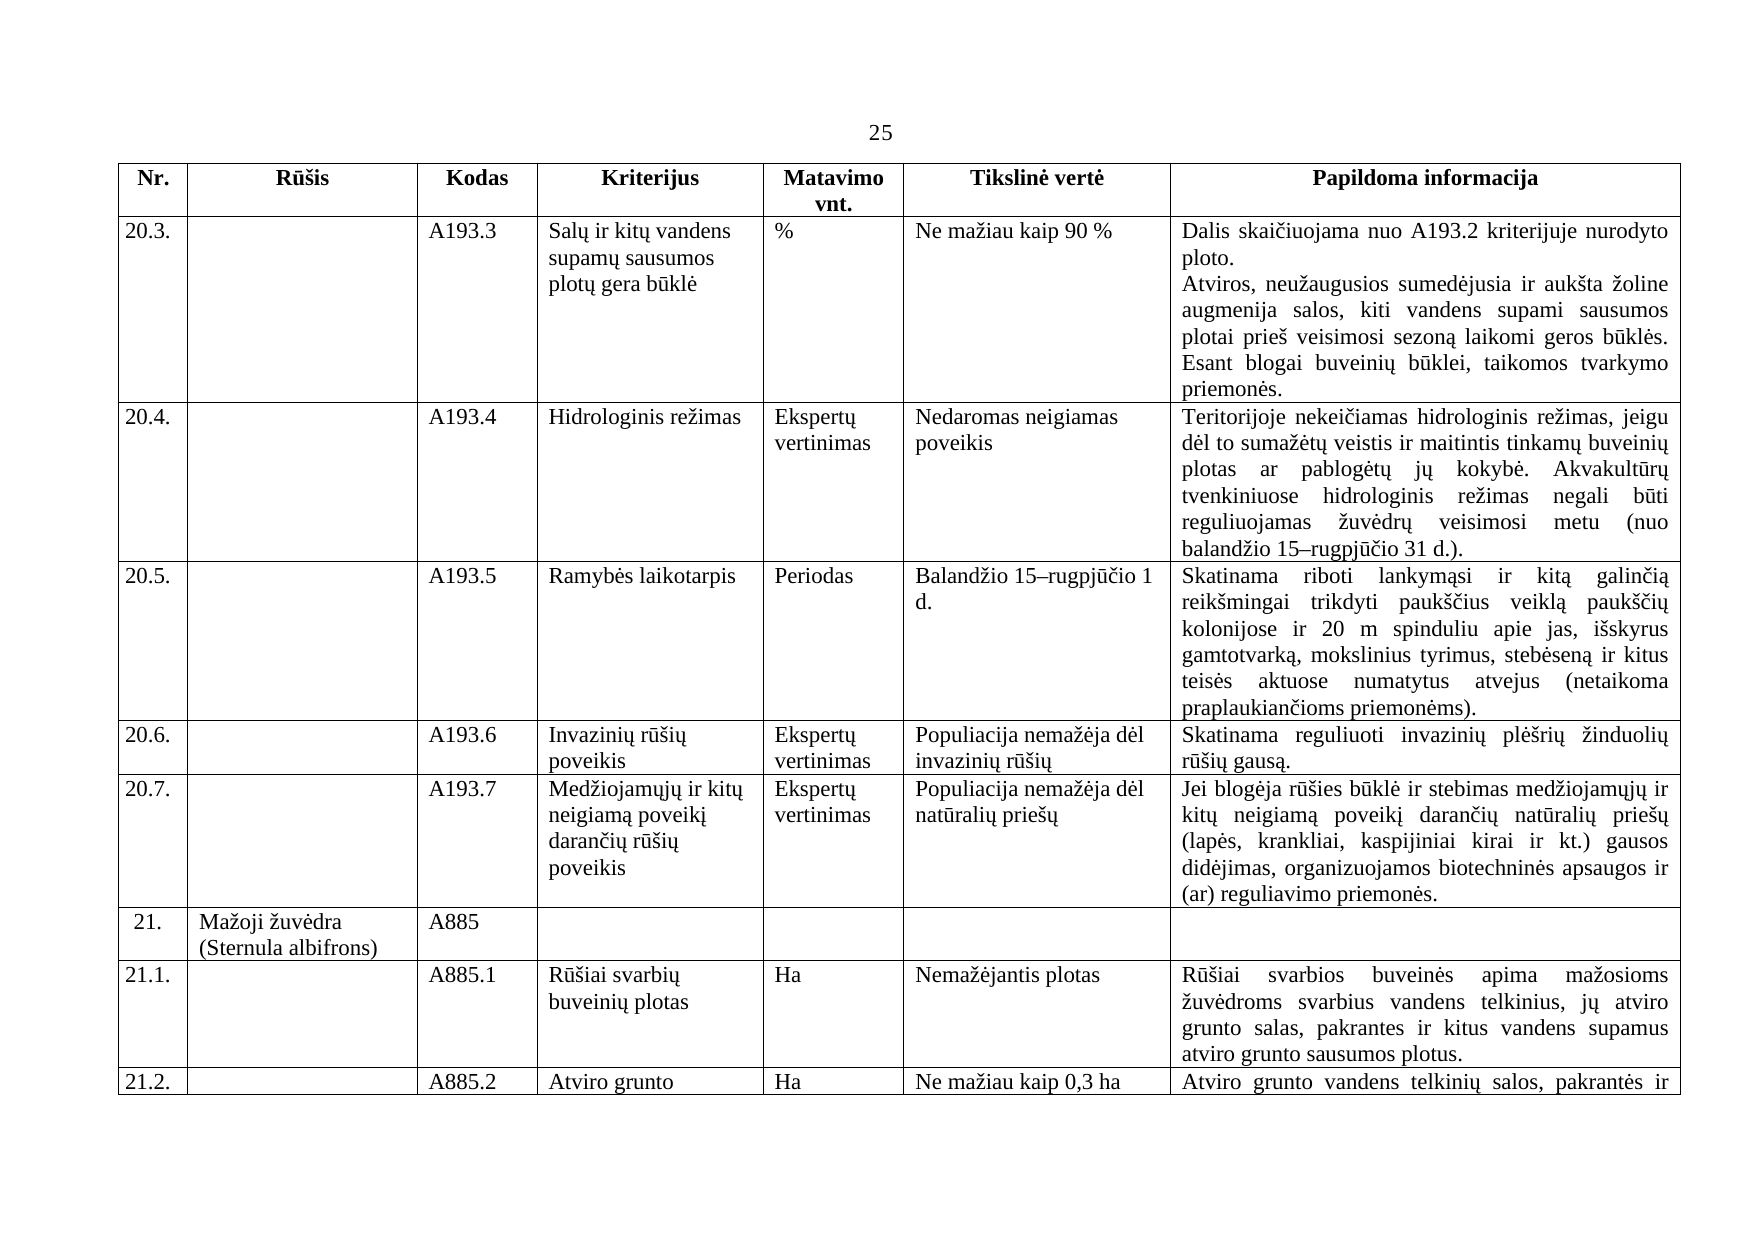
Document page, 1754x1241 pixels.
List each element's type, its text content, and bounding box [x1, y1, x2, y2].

table_cell Periodas [764, 562, 903, 720]
table_cell Atviro grunto [538, 1068, 763, 1094]
table_cell Ne mažiau kaip 0,3 ha [904, 1068, 1170, 1094]
table_cell [764, 908, 903, 960]
table_header Papildoma informacija [1171, 164, 1680, 216]
table_cell [904, 908, 1170, 960]
table_cell 20.5. [119, 562, 187, 720]
table_cell Ekspertų vertinimas [764, 775, 903, 907]
table_cell Medžiojamųjų ir kitų neigiamą poveikį darančių rūšių poveikis [538, 775, 763, 907]
table_cell A193.6 [418, 721, 537, 774]
table_cell % [764, 217, 903, 402]
table_cell [188, 217, 417, 402]
table_cell Salų ir kitų vandens supamų sausumos plotų gera būklė [538, 217, 763, 402]
table_cell A885.2 [418, 1068, 537, 1094]
table_cell Nedaromas neigiamas poveikis [904, 403, 1170, 561]
table_header Rūšis [188, 164, 417, 216]
table_cell 20.3. [119, 217, 187, 402]
table_cell Ha [764, 961, 903, 1067]
table_cell Ramybės laikotarpis [538, 562, 763, 720]
table_cell 21.2. [119, 1068, 187, 1094]
table_cell [188, 562, 417, 720]
table_cell [188, 403, 417, 561]
table_header Kodas [418, 164, 537, 216]
table_cell A193.4 [418, 403, 537, 561]
table_cell [188, 721, 417, 774]
table_cell A885.1 [418, 961, 537, 1067]
table_cell [1171, 908, 1680, 960]
table_cell A193.5 [418, 562, 537, 720]
table_cell 21. [119, 908, 187, 960]
table_cell A885 [418, 908, 537, 960]
table_cell Invazinių rūšių poveikis [538, 721, 763, 774]
table_cell Ekspertų vertinimas [764, 403, 903, 561]
table_cell Balandžio 15–rugpjūčio 1 d. [904, 562, 1170, 720]
table_cell [538, 908, 763, 960]
table_cell Rūšiai svarbių buveinių plotas [538, 961, 763, 1067]
table_cell Atviro grunto vandens telkinių salos, pakrantės ir [1171, 1068, 1680, 1094]
table_cell 20.6. [119, 721, 187, 774]
table_cell Hidrologinis režimas [538, 403, 763, 561]
table_cell 20.7. [119, 775, 187, 907]
table_cell 20.4. [119, 403, 187, 561]
table_cell Nemažėjantis plotas [904, 961, 1170, 1067]
table_cell Skatinama riboti lankymąsi ir kitą galinčią reikšmingai trikdyti paukščius veiklą paukščių kolonijose ir 20 m spinduliu apie jas, išskyrus gamtotvarką, mokslinius tyrimus, stebėseną ir kitus teisės aktuose numatytus atvejus (netaikoma praplaukiančioms priemonėms). [1171, 562, 1680, 720]
table_cell [188, 961, 417, 1067]
table_cell Teritorijoje nekeičiamas hidrologinis režimas, jeigu dėl to sumažėtų veistis ir maitintis tinkamų buveinių plotas ar pablogėtų jų kokybė. Akvakultūrų tvenkiniuose hidrologinis režimas negali būti reguliuojamas žuvėdrų veisimosi metu (nuo balandžio 15–rugpjūčio 31 d.). [1171, 403, 1680, 561]
table_cell Jei blogėja rūšies būklė ir stebimas medžiojamųjų ir kitų neigiamą poveikį darančių natūralių priešų (lapės, krankliai, kaspijiniai kirai ir kt.) gausos didėjimas, organizuojamos biotechninės apsaugos ir (ar) reguliavimo priemonės. [1171, 775, 1680, 907]
table_cell Populiacija nemažėja dėl natūralių priešų [904, 775, 1170, 907]
table_cell 21.1. [119, 961, 187, 1067]
table_cell [188, 1068, 417, 1094]
table_cell Ha [764, 1068, 903, 1094]
table_cell A193.3 [418, 217, 537, 402]
table_header Kriterijus [538, 164, 763, 216]
table_header Tikslinė vertė [904, 164, 1170, 216]
table_cell Populiacija nemažėja dėl invazinių rūšių [904, 721, 1170, 774]
table_cell Skatinama reguliuoti invazinių plėšrių žinduolių rūšių gausą. [1171, 721, 1680, 774]
table_cell Dalis skaičiuojama nuo A193.2 kriterijuje nurodyto ploto. Atviros, neužaugusios sumedėjusia ir aukšta žoline augmenija salos, kiti vandens supami sausumos plotai prieš veisimosi sezoną laikomi geros būklės. Esant blogai buveinių būklei, taikomos tvarkymo priemonės. [1171, 217, 1680, 402]
table_header Nr. [119, 164, 187, 216]
table_cell [188, 775, 417, 907]
table_cell Ne mažiau kaip 90 % [904, 217, 1170, 402]
table_header Matavimo vnt. [764, 164, 903, 216]
table_cell A193.7 [418, 775, 537, 907]
table_cell Mažoji žuvėdra (Sternula albifrons) [188, 908, 417, 960]
table_cell Rūšiai svarbios buveinės apima mažosioms žuvėdroms svarbius vandens telkinius, jų atviro grunto salas, pakrantes ir kitus vandens supamus atviro grunto sausumos plotus. [1171, 961, 1680, 1067]
table_cell Ekspertų vertinimas [764, 721, 903, 774]
